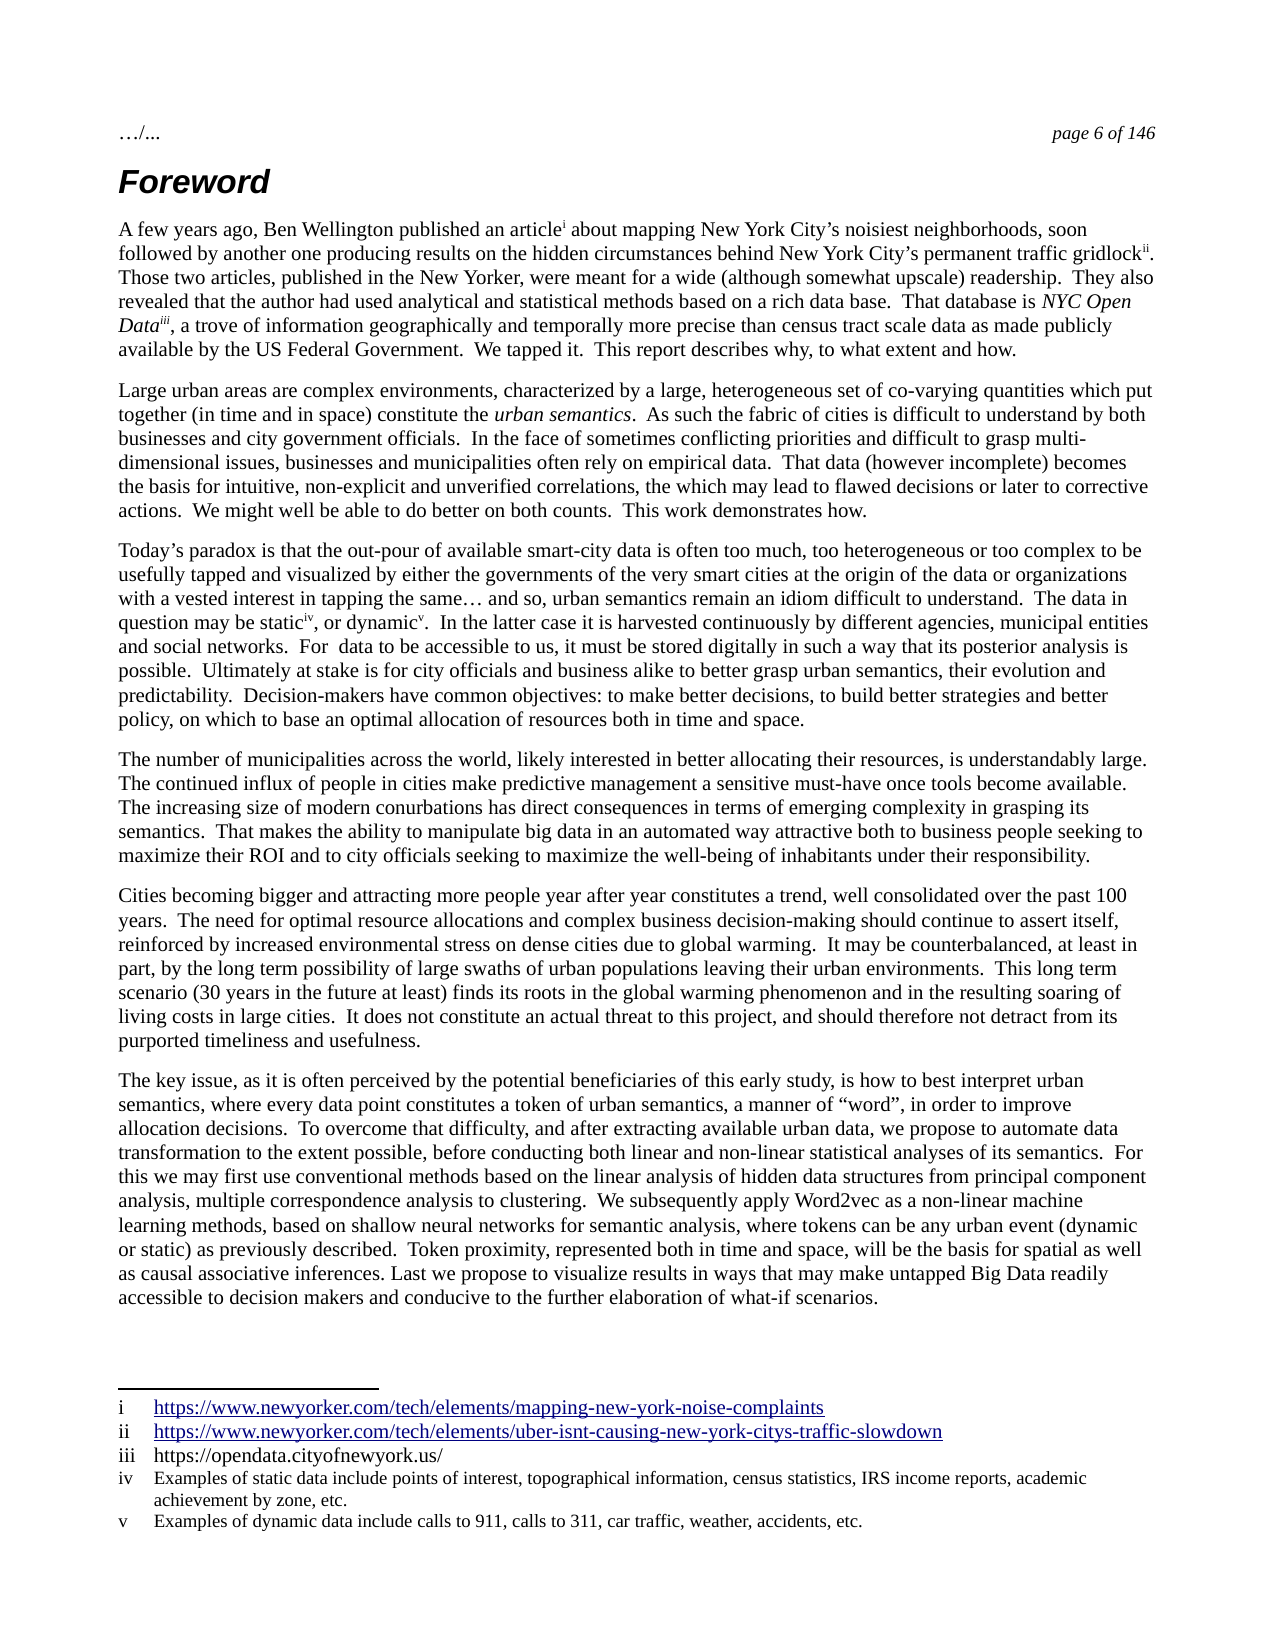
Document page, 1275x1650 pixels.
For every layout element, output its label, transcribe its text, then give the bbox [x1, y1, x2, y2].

text https://www.newyorker.com/tech/elements/uber-isnt-causing-new-york-citys-traffic-slowdown [118, 1419, 1157, 1443]
text Examples of dynamic data include calls to 911, calls to 311, car traffic, weather, accidents, etc. [118, 1510, 1157, 1532]
text The key issue, as it is often perceived by the potential beneficiaries of this early study, is how to best interpret urban semantics, where every data point constitutes a token of urban semantics, a manner of “word”, in order to improve allocation decisions. To overcome that difficulty, and after extracting available urban data, we propose to automate data transformation to the extent possible, before conducting both linear and non-linear statistical analyses of its semantics. For this we may first use conventional methods based on the linear analysis of hidden data structures from principal component analysis, multiple correspondence analysis to clustering. We subsequently apply Word2vec as a non-linear machine learning methods, based on shallow neural networks for semantic analysis, where tokens can be any urban event (dynamic or static) as previously described. Token proximity, represented both in time and space, will be the basis for spatial as well as causal associative inferences. Last we propose to visualize results in ways that may make untapped Big Data readily accessible to decision makers and conducive to the further elaboration of what-if scenarios. [118, 1068, 1157, 1309]
text https://opendata.cityofnewyork.us/ [118, 1443, 1157, 1467]
text Large urban areas are complex environments, characterized by a large, heterogeneous set of co-varying quantities which put together (in time and in space) constitute the urban semantics. As such the fabric of cities is difficult to understand by both businesses and city government officials. In the face of sometimes conflicting priorities and difficult to grasp multi-dimensional issues, businesses and municipalities often rely on empirical data. That data (however incomplete) becomes the basis for intuitive, non-explicit and unverified correlations, the which may lead to flawed decisions or later to corrective actions. We might well be able to do better on both counts. This work demonstrates how. [118, 377, 1157, 522]
text A few years ago, Ben Wellington published an article about mapping New York City’s noisiest neighborhoods, soon followed by another one producing results on the hidden circumstances behind New York City’s permanent traffic gridlock. Those two articles, published in the New Yorker, were meant for a wide (although somewhat upscale) readership. They also revealed that the author had used analytical and statistical methods based on a rich data base. That database is NYC Open Data, a trove of information geographically and temporally more precise than census tract scale data as made publicly available by the US Federal Government. We tapped it. This report describes why, to what extent and how. [118, 217, 1157, 361]
text Cities becoming bigger and attracting more people year after year constitutes a trend, well consolidated over the past 100 years. The need for optimal resource allocations and complex business decision-making should continue to assert itself, reinforced by increased environmental stress on dense cities due to global warming. It may be counterbalanced, at least in part, by the long term possibility of large swaths of urban populations leaving their urban environments. This long term scenario (30 years in the future at least) finds its roots in the global warming phenomenon and in the resulting soaring of living costs in large cities. It does not constitute an actual threat to this project, and should therefore not detract from its purported timeliness and usefulness. [118, 883, 1157, 1052]
text The number of municipalities across the world, likely interested in better allocating their resources, is understandably large. The continued influx of people in cities make predictive management a sensitive must-have once tools become available. The increasing size of modern conurbations has direct consequences in terms of emerging complexity in grasping its semantics. That makes the ability to manipulate big data in an automated way attractive both to business people seeking to maximize their ROI and to city officials seeking to maximize the well-being of inhabitants under their responsibility. [118, 747, 1157, 867]
subtitle Foreword [118, 162, 1157, 201]
text Examples of static data include points of interest, topographical information, census statistics, IRS income reports, academic achievement by zone, etc. [118, 1467, 1157, 1510]
text Today’s paradox is that the out-pour of available smart-city data is often too much, too heterogeneous or too complex to be usefully tapped and visualized by either the governments of the very smart cities at the origin of the data or organizations with a vested interest in tapping the same… and so, urban semantics remain an idiom difficult to understand. The data in question may be static, or dynamic. In the latter case it is harvested continuously by different agencies, municipal entities and social networks. For data to be accessible to us, it must be stored digitally in such a way that its posterior analysis is possible. Ultimately at stake is for city officials and business alike to better grasp urban semantics, their evolution and predictability. Decision-makers have common objectives: to make better decisions, to build better strategies and better policy, on which to base an optimal allocation of resources both in time and space. [118, 538, 1157, 731]
text https://www.newyorker.com/tech/elements/mapping-new-york-noise-complaints [118, 1395, 1157, 1419]
